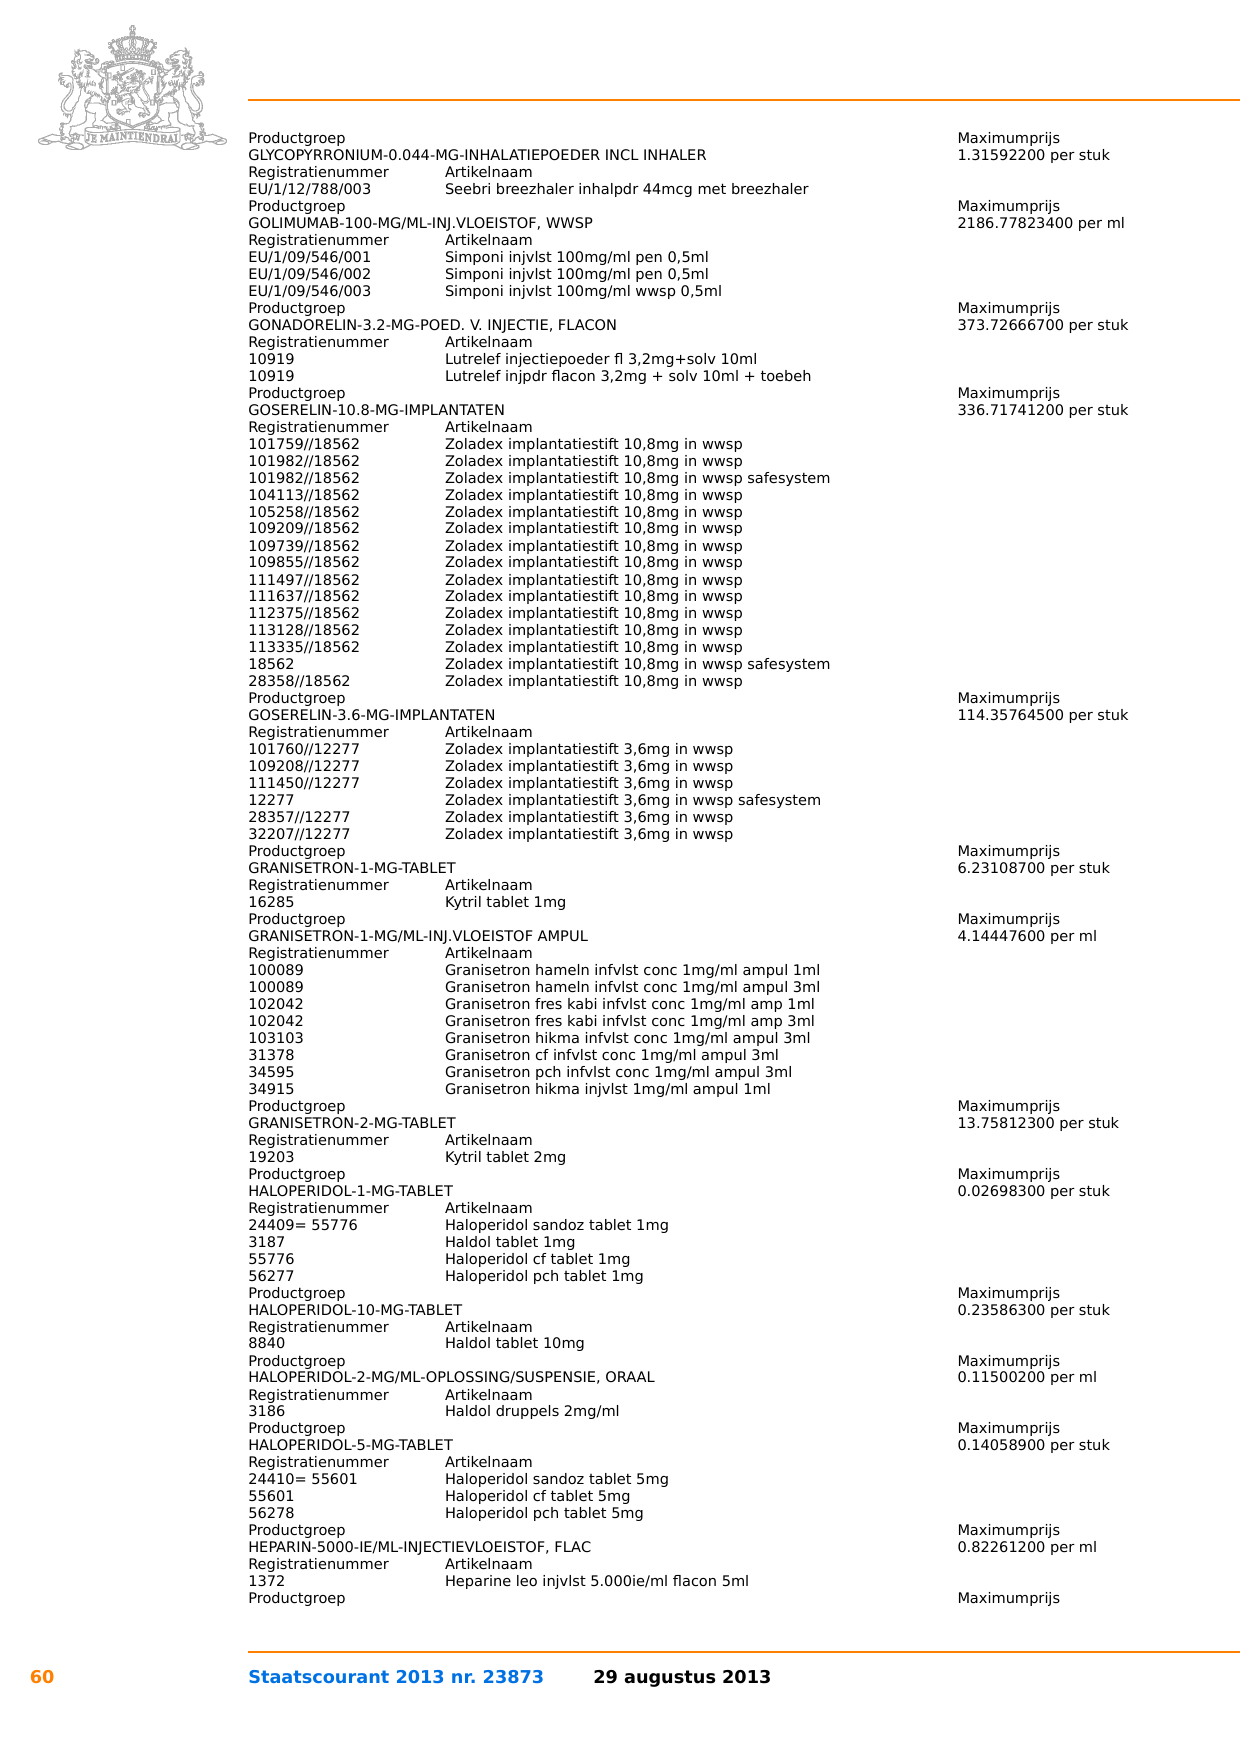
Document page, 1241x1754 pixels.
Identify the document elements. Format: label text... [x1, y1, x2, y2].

table_cell Zoladex implantatiestift 10,8mg in wwsp [439, 622, 951, 639]
table_cell Maximumprijs [951, 1522, 1163, 1539]
table_cell Registratienummer [248, 724, 439, 741]
table_cell Registratienummer [248, 1132, 439, 1149]
table_cell [439, 1285, 951, 1301]
table_cell Maximumprijs [951, 1353, 1163, 1369]
table_cell [951, 1505, 1163, 1522]
table_cell HEPARIN-5000-IE/ML-INJECTIEVLOEISTOF, FLAC [248, 1539, 951, 1556]
table_cell 113335//18562 [248, 639, 439, 656]
table_cell Zoladex implantatiestift 10,8mg in wwsp [439, 538, 951, 554]
table_cell [439, 1522, 951, 1539]
table_cell [951, 1081, 1163, 1098]
table_cell [951, 470, 1163, 486]
table_cell 28357//12277 [248, 809, 439, 826]
table_cell [439, 130, 951, 147]
table_cell 2186.77823400 per ml [951, 215, 1163, 232]
table_cell 104113//18562 [248, 486, 439, 503]
table_cell [439, 1420, 951, 1437]
table_cell [951, 1319, 1163, 1335]
table_cell Heparine leo injvlst 5.000ie/ml flacon 5ml [439, 1573, 951, 1590]
table_cell [951, 164, 1163, 181]
table_cell 0.23586300 per stuk [951, 1301, 1163, 1318]
table_cell Artikelnaam [439, 945, 951, 962]
table_cell Zoladex implantatiestift 10,8mg in wwsp [439, 673, 951, 690]
table_cell Granisetron cf infvlst conc 1mg/ml ampul 3ml [439, 1047, 951, 1064]
table_cell Productgroep [248, 198, 439, 215]
table_cell Zoladex implantatiestift 10,8mg in wwsp [439, 436, 951, 452]
table_cell 1372 [248, 1573, 439, 1590]
table_cell [951, 1132, 1163, 1149]
table_cell Haloperidol pch tablet 1mg [439, 1268, 951, 1284]
table_cell Granisetron fres kabi infvlst conc 1mg/ml amp 3ml [439, 1013, 951, 1030]
table_cell Haloperidol sandoz tablet 1mg [439, 1217, 951, 1233]
table_cell Haldol druppels 2mg/ml [439, 1403, 951, 1420]
table_cell [951, 673, 1163, 690]
table_cell GLYCOPYRRONIUM-0.044-MG-INHALATIEPOEDER INCL INHALER [248, 147, 951, 164]
table_cell Artikelnaam [439, 877, 951, 894]
table_cell 109208//12277 [248, 758, 439, 775]
table_cell [951, 724, 1163, 741]
table_cell HALOPERIDOL-2-MG/ML-OPLOSSING/SUSPENSIE, ORAAL [248, 1369, 951, 1386]
table_cell Artikelnaam [439, 1454, 951, 1471]
table_cell [951, 588, 1163, 605]
table_cell [951, 1149, 1163, 1166]
table_cell GRANISETRON-2-MG-TABLET [248, 1115, 951, 1132]
table_cell 19203 [248, 1149, 439, 1166]
table_cell Artikelnaam [439, 1386, 951, 1403]
table_cell 0.82261200 per ml [951, 1539, 1163, 1556]
table_cell 0.11500200 per ml [951, 1369, 1163, 1386]
table_cell Productgroep [248, 385, 439, 402]
table_cell [951, 181, 1163, 198]
table_cell Registratienummer [248, 945, 439, 962]
table_cell GOLIMUMAB-100-MG/ML-INJ.VLOEISTOF, WWSP [248, 215, 951, 232]
table_cell Zoladex implantatiestift 3,6mg in wwsp [439, 758, 951, 775]
table_cell Registratienummer [248, 1319, 439, 1335]
table_cell [951, 622, 1163, 639]
table_cell Zoladex implantatiestift 10,8mg in wwsp [439, 605, 951, 622]
table_cell 55601 [248, 1488, 439, 1505]
table_cell Productgroep [248, 1420, 439, 1437]
table_cell Productgroep [248, 690, 439, 707]
table_cell 109209//18562 [248, 520, 439, 537]
table_cell Granisetron hameln infvlst conc 1mg/ml ampul 3ml [439, 979, 951, 996]
table_cell [951, 1013, 1163, 1030]
table_cell 55776 [248, 1251, 439, 1267]
table_cell [951, 1217, 1163, 1233]
table_cell [951, 334, 1163, 351]
table_cell [951, 368, 1163, 384]
table_cell [951, 351, 1163, 368]
table_cell [951, 266, 1163, 283]
table_cell [951, 775, 1163, 792]
table_cell 112375//18562 [248, 605, 439, 622]
table_cell 3186 [248, 1403, 439, 1420]
table_cell Productgroep [248, 911, 439, 928]
table_cell Maximumprijs [951, 385, 1163, 402]
table_cell 373.72666700 per stuk [951, 317, 1163, 334]
table_cell Maximumprijs [951, 1590, 1163, 1607]
table_cell 32207//12277 [248, 826, 439, 843]
table_cell [439, 690, 951, 707]
table_cell 103103 [248, 1030, 439, 1047]
table_cell Haldol tablet 10mg [439, 1335, 951, 1352]
table_cell [951, 979, 1163, 996]
table_cell EU/1/09/546/001 [248, 249, 439, 266]
table_cell Artikelnaam [439, 1132, 951, 1149]
table_cell [951, 1200, 1163, 1217]
table_cell Granisetron hikma infvlst conc 1mg/ml ampul 3ml [439, 1030, 951, 1047]
table_cell 101760//12277 [248, 741, 439, 758]
table_cell 111637//18562 [248, 588, 439, 605]
table_cell Haldol tablet 1mg [439, 1234, 951, 1251]
table_cell 111450//12277 [248, 775, 439, 792]
table_cell Maximumprijs [951, 1420, 1163, 1437]
table_cell EU/1/12/788/003 [248, 181, 439, 198]
table_cell [951, 1403, 1163, 1420]
table_cell 10919 [248, 351, 439, 368]
table_cell [951, 639, 1163, 656]
table_cell Haloperidol cf tablet 1mg [439, 1251, 951, 1267]
table_cell [951, 809, 1163, 826]
table_cell [439, 300, 951, 317]
table_cell GOSERELIN-3.6-MG-IMPLANTATEN [248, 707, 951, 724]
table_cell Simponi injvlst 100mg/ml wwsp 0,5ml [439, 283, 951, 300]
table_cell [951, 656, 1163, 673]
table_cell Artikelnaam [439, 1200, 951, 1217]
table_cell Maximumprijs [951, 1285, 1163, 1301]
table_cell 28358//18562 [248, 673, 439, 690]
table_cell Maximumprijs [951, 911, 1163, 928]
table_cell Artikelnaam [439, 232, 951, 249]
table_cell Registratienummer [248, 1386, 439, 1403]
table_cell Artikelnaam [439, 1319, 951, 1335]
table_cell [951, 1573, 1163, 1590]
table_cell [439, 1590, 951, 1607]
table_cell GOSERELIN-10.8-MG-IMPLANTATEN [248, 402, 951, 418]
table_cell Productgroep [248, 1353, 439, 1369]
table_cell Maximumprijs [951, 300, 1163, 317]
table_cell Haloperidol sandoz tablet 5mg [439, 1471, 951, 1488]
table_cell Zoladex implantatiestift 3,6mg in wwsp [439, 775, 951, 792]
table_cell 13.75812300 per stuk [951, 1115, 1163, 1132]
table_cell 0.14058900 per stuk [951, 1437, 1163, 1454]
table_cell 100089 [248, 962, 439, 979]
table_cell [951, 436, 1163, 452]
table_cell [951, 1488, 1163, 1505]
table_cell Lutrelef injpdr flacon 3,2mg + solv 10ml + toebeh [439, 368, 951, 384]
table_cell [439, 843, 951, 860]
table_cell 0.02698300 per stuk [951, 1183, 1163, 1199]
table_cell 4.14447600 per ml [951, 928, 1163, 945]
table_cell [951, 538, 1163, 554]
table_cell 12277 [248, 792, 439, 809]
table_cell [439, 1098, 951, 1115]
table_cell [951, 283, 1163, 300]
table_cell Haloperidol cf tablet 5mg [439, 1488, 951, 1505]
table_cell 113128//18562 [248, 622, 439, 639]
table_cell Registratienummer [248, 1454, 439, 1471]
table_cell 336.71741200 per stuk [951, 402, 1163, 418]
table_cell Zoladex implantatiestift 10,8mg in wwsp [439, 520, 951, 537]
table_cell [951, 486, 1163, 503]
table_cell Registratienummer [248, 334, 439, 351]
table_cell Granisetron pch infvlst conc 1mg/ml ampul 3ml [439, 1064, 951, 1081]
table_cell Zoladex implantatiestift 10,8mg in wwsp [439, 571, 951, 588]
table_cell Zoladex implantatiestift 10,8mg in wwsp [439, 639, 951, 656]
table_cell 1.31592200 per stuk [951, 147, 1163, 164]
table_cell [951, 232, 1163, 249]
table_cell Productgroep [248, 1522, 439, 1539]
table_cell [951, 1556, 1163, 1573]
table_cell 24409= 55776 [248, 1217, 439, 1233]
table_cell [951, 504, 1163, 520]
table_cell Granisetron hameln infvlst conc 1mg/ml ampul 1ml [439, 962, 951, 979]
table_cell Artikelnaam [439, 164, 951, 181]
table_cell [951, 758, 1163, 775]
table_cell 111497//18562 [248, 571, 439, 588]
table_cell [951, 792, 1163, 809]
table_cell HALOPERIDOL-5-MG-TABLET [248, 1437, 951, 1454]
table_cell Lutrelef injectiepoeder fl 3,2mg+solv 10ml [439, 351, 951, 368]
table_cell 114.35764500 per stuk [951, 707, 1163, 724]
table_cell [951, 1030, 1163, 1047]
table_cell [951, 419, 1163, 436]
table_cell Registratienummer [248, 877, 439, 894]
table_cell Zoladex implantatiestift 10,8mg in wwsp safesystem [439, 470, 951, 486]
table_cell [951, 1064, 1163, 1081]
table_cell [951, 1251, 1163, 1267]
table_cell 56278 [248, 1505, 439, 1522]
table_cell HALOPERIDOL-1-MG-TABLET [248, 1183, 951, 1199]
table_cell Zoladex implantatiestift 10,8mg in wwsp [439, 588, 951, 605]
table_cell [951, 554, 1163, 571]
table_cell 3187 [248, 1234, 439, 1251]
table_cell HALOPERIDOL-10-MG-TABLET [248, 1301, 951, 1318]
table_cell Zoladex implantatiestift 10,8mg in wwsp [439, 486, 951, 503]
table_cell Zoladex implantatiestift 10,8mg in wwsp [439, 453, 951, 469]
table_cell Seebri breezhaler inhalpdr 44mcg met breezhaler [439, 181, 951, 198]
table_cell Granisetron hikma injvlst 1mg/ml ampul 1ml [439, 1081, 951, 1098]
table_cell Registratienummer [248, 419, 439, 436]
table_cell [951, 249, 1163, 266]
table_cell [439, 198, 951, 215]
table_cell [951, 1335, 1163, 1352]
table_cell 109855//18562 [248, 554, 439, 571]
table_cell [439, 911, 951, 928]
table_cell Haloperidol pch tablet 5mg [439, 1505, 951, 1522]
table_cell Simponi injvlst 100mg/ml pen 0,5ml [439, 266, 951, 283]
table_cell 16285 [248, 894, 439, 911]
table_cell Maximumprijs [951, 690, 1163, 707]
table_cell Zoladex implantatiestift 10,8mg in wwsp [439, 554, 951, 571]
table_cell EU/1/09/546/002 [248, 266, 439, 283]
table_cell Zoladex implantatiestift 3,6mg in wwsp [439, 809, 951, 826]
table_cell [951, 996, 1163, 1013]
table_cell EU/1/09/546/003 [248, 283, 439, 300]
table_cell [439, 1166, 951, 1183]
table_cell [951, 1234, 1163, 1251]
table_cell GRANISETRON-1-MG-TABLET [248, 860, 951, 877]
table_cell 34595 [248, 1064, 439, 1081]
table_cell Maximumprijs [951, 843, 1163, 860]
table_cell [951, 1386, 1163, 1403]
table_cell Productgroep [248, 1166, 439, 1183]
table_cell Kytril tablet 1mg [439, 894, 951, 911]
table_cell Simponi injvlst 100mg/ml pen 0,5ml [439, 249, 951, 266]
table_cell Artikelnaam [439, 334, 951, 351]
table_cell [951, 1471, 1163, 1488]
table_cell [951, 741, 1163, 758]
table_cell GONADORELIN-3.2-MG-POED. V. INJECTIE, FLACON [248, 317, 951, 334]
table_cell 24410= 55601 [248, 1471, 439, 1488]
table_cell [951, 1454, 1163, 1471]
table_cell 34915 [248, 1081, 439, 1098]
table_cell [951, 945, 1163, 962]
table_cell [951, 962, 1163, 979]
table_cell Productgroep [248, 300, 439, 317]
table_cell 102042 [248, 1013, 439, 1030]
table_cell [951, 894, 1163, 911]
table_cell 18562 [248, 656, 439, 673]
table_cell Productgroep [248, 1098, 439, 1115]
table_cell [951, 520, 1163, 537]
table_cell [951, 877, 1163, 894]
table_cell Maximumprijs [951, 130, 1163, 147]
table_cell [951, 453, 1163, 469]
table_cell [951, 826, 1163, 843]
table_cell Registratienummer [248, 164, 439, 181]
table_cell Maximumprijs [951, 1166, 1163, 1183]
table_cell Productgroep [248, 843, 439, 860]
table_cell [951, 1047, 1163, 1064]
table_cell 105258//18562 [248, 504, 439, 520]
table_cell Zoladex implantatiestift 3,6mg in wwsp safesystem [439, 792, 951, 809]
table_cell Zoladex implantatiestift 3,6mg in wwsp [439, 741, 951, 758]
table_cell Artikelnaam [439, 1556, 951, 1573]
table_cell 101982//18562 [248, 470, 439, 486]
table_cell Zoladex implantatiestift 3,6mg in wwsp [439, 826, 951, 843]
table_cell Productgroep [248, 1590, 439, 1607]
table_cell Productgroep [248, 1285, 439, 1301]
table_cell Maximumprijs [951, 198, 1163, 215]
table_cell 101982//18562 [248, 453, 439, 469]
table_cell 56277 [248, 1268, 439, 1284]
table_cell Artikelnaam [439, 724, 951, 741]
table_cell [951, 1268, 1163, 1284]
table_cell Registratienummer [248, 1200, 439, 1217]
table_cell Registratienummer [248, 232, 439, 249]
table_cell 10919 [248, 368, 439, 384]
table_cell Granisetron fres kabi infvlst conc 1mg/ml amp 1ml [439, 996, 951, 1013]
table_cell [951, 571, 1163, 588]
table_cell [439, 385, 951, 402]
table_cell Productgroep [248, 130, 439, 147]
table_cell Zoladex implantatiestift 10,8mg in wwsp [439, 504, 951, 520]
table_cell 101759//18562 [248, 436, 439, 452]
table_cell 100089 [248, 979, 439, 996]
table_cell Artikelnaam [439, 419, 951, 436]
table_cell Maximumprijs [951, 1098, 1163, 1115]
picture [38, 25, 227, 150]
table_cell Zoladex implantatiestift 10,8mg in wwsp safesystem [439, 656, 951, 673]
table_cell 6.23108700 per stuk [951, 860, 1163, 877]
table_cell 102042 [248, 996, 439, 1013]
table_cell 109739//18562 [248, 538, 439, 554]
table_cell Kytril tablet 2mg [439, 1149, 951, 1166]
table_cell 8840 [248, 1335, 439, 1352]
table_cell [439, 1353, 951, 1369]
table_cell 31378 [248, 1047, 439, 1064]
table_cell GRANISETRON-1-MG/ML-INJ.VLOEISTOF AMPUL [248, 928, 951, 945]
table_cell [951, 605, 1163, 622]
table_cell Registratienummer [248, 1556, 439, 1573]
